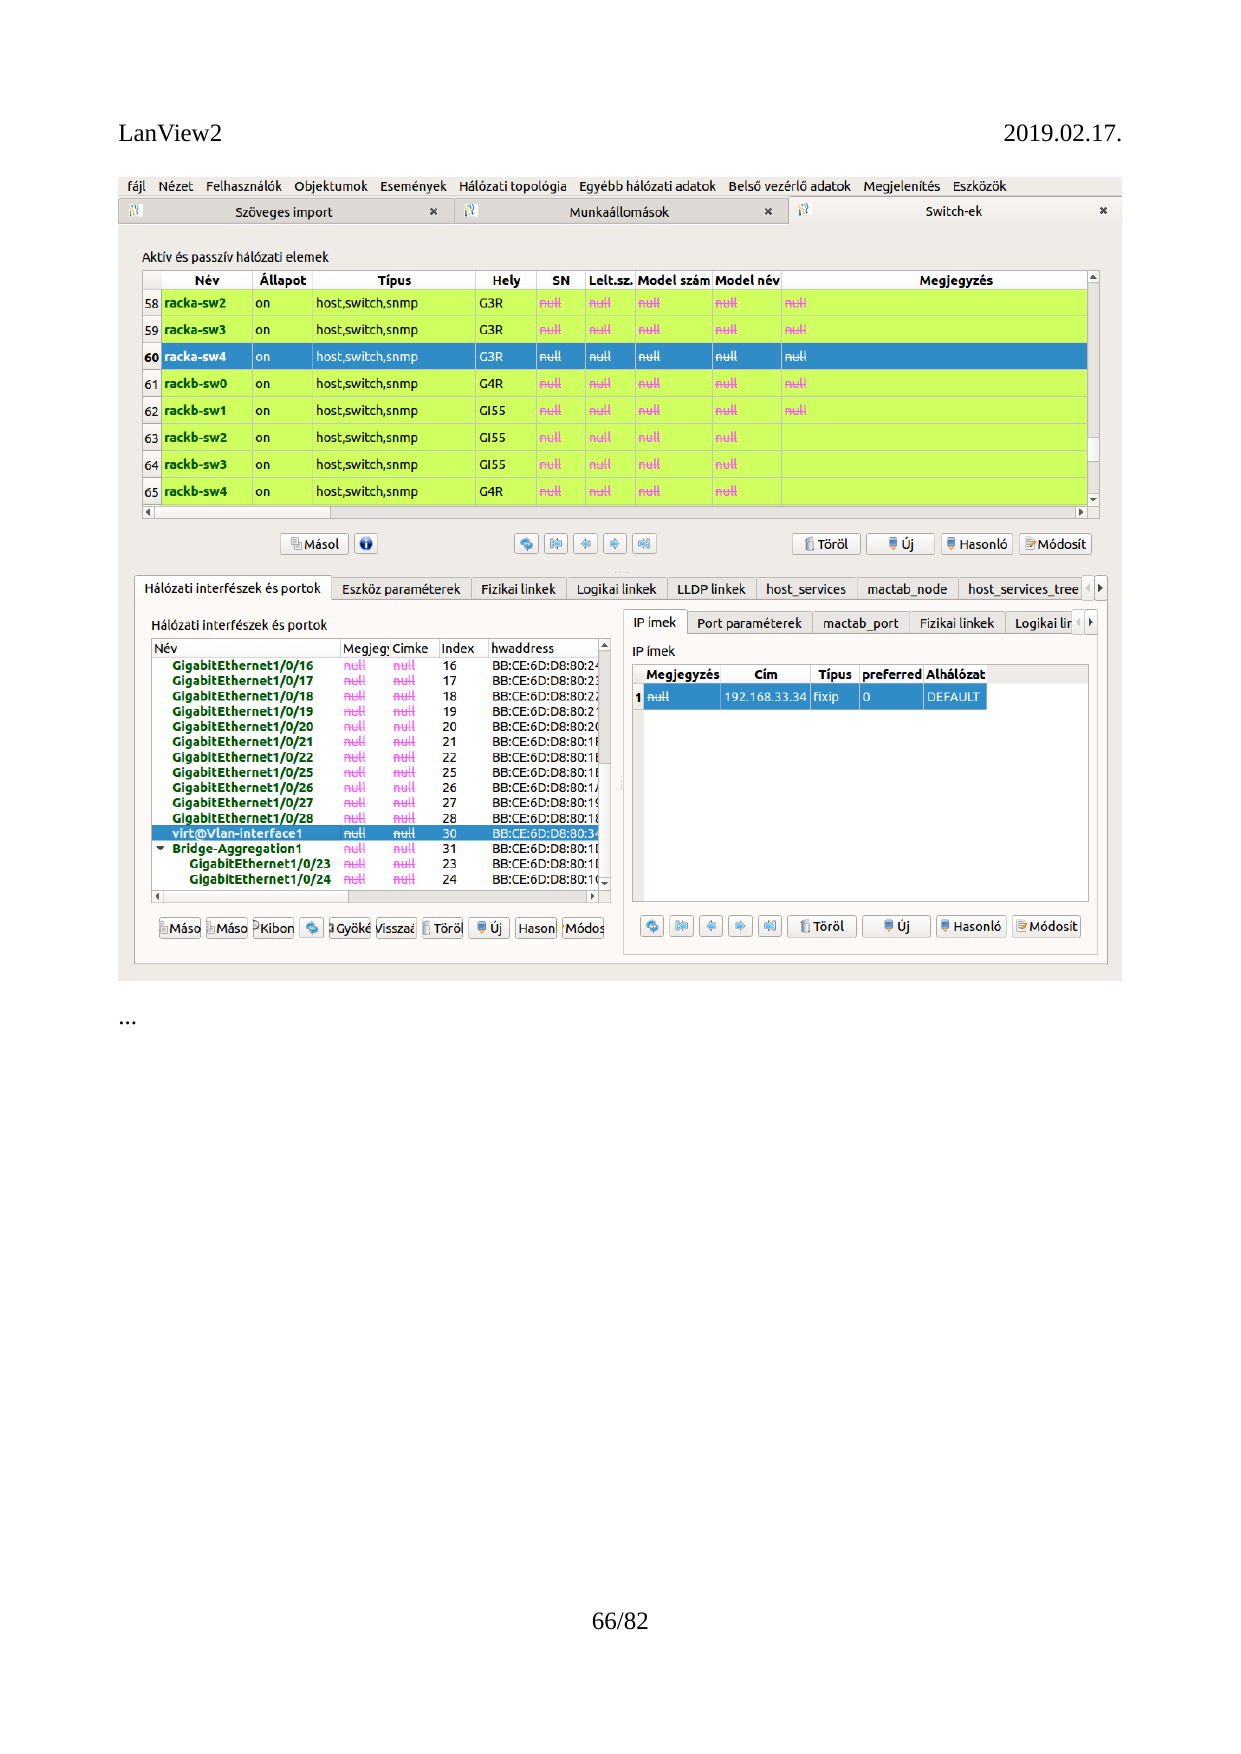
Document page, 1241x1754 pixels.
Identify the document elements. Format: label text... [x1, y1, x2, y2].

picture [118, 177, 1123, 981]
text ... [118, 1001, 1122, 1029]
